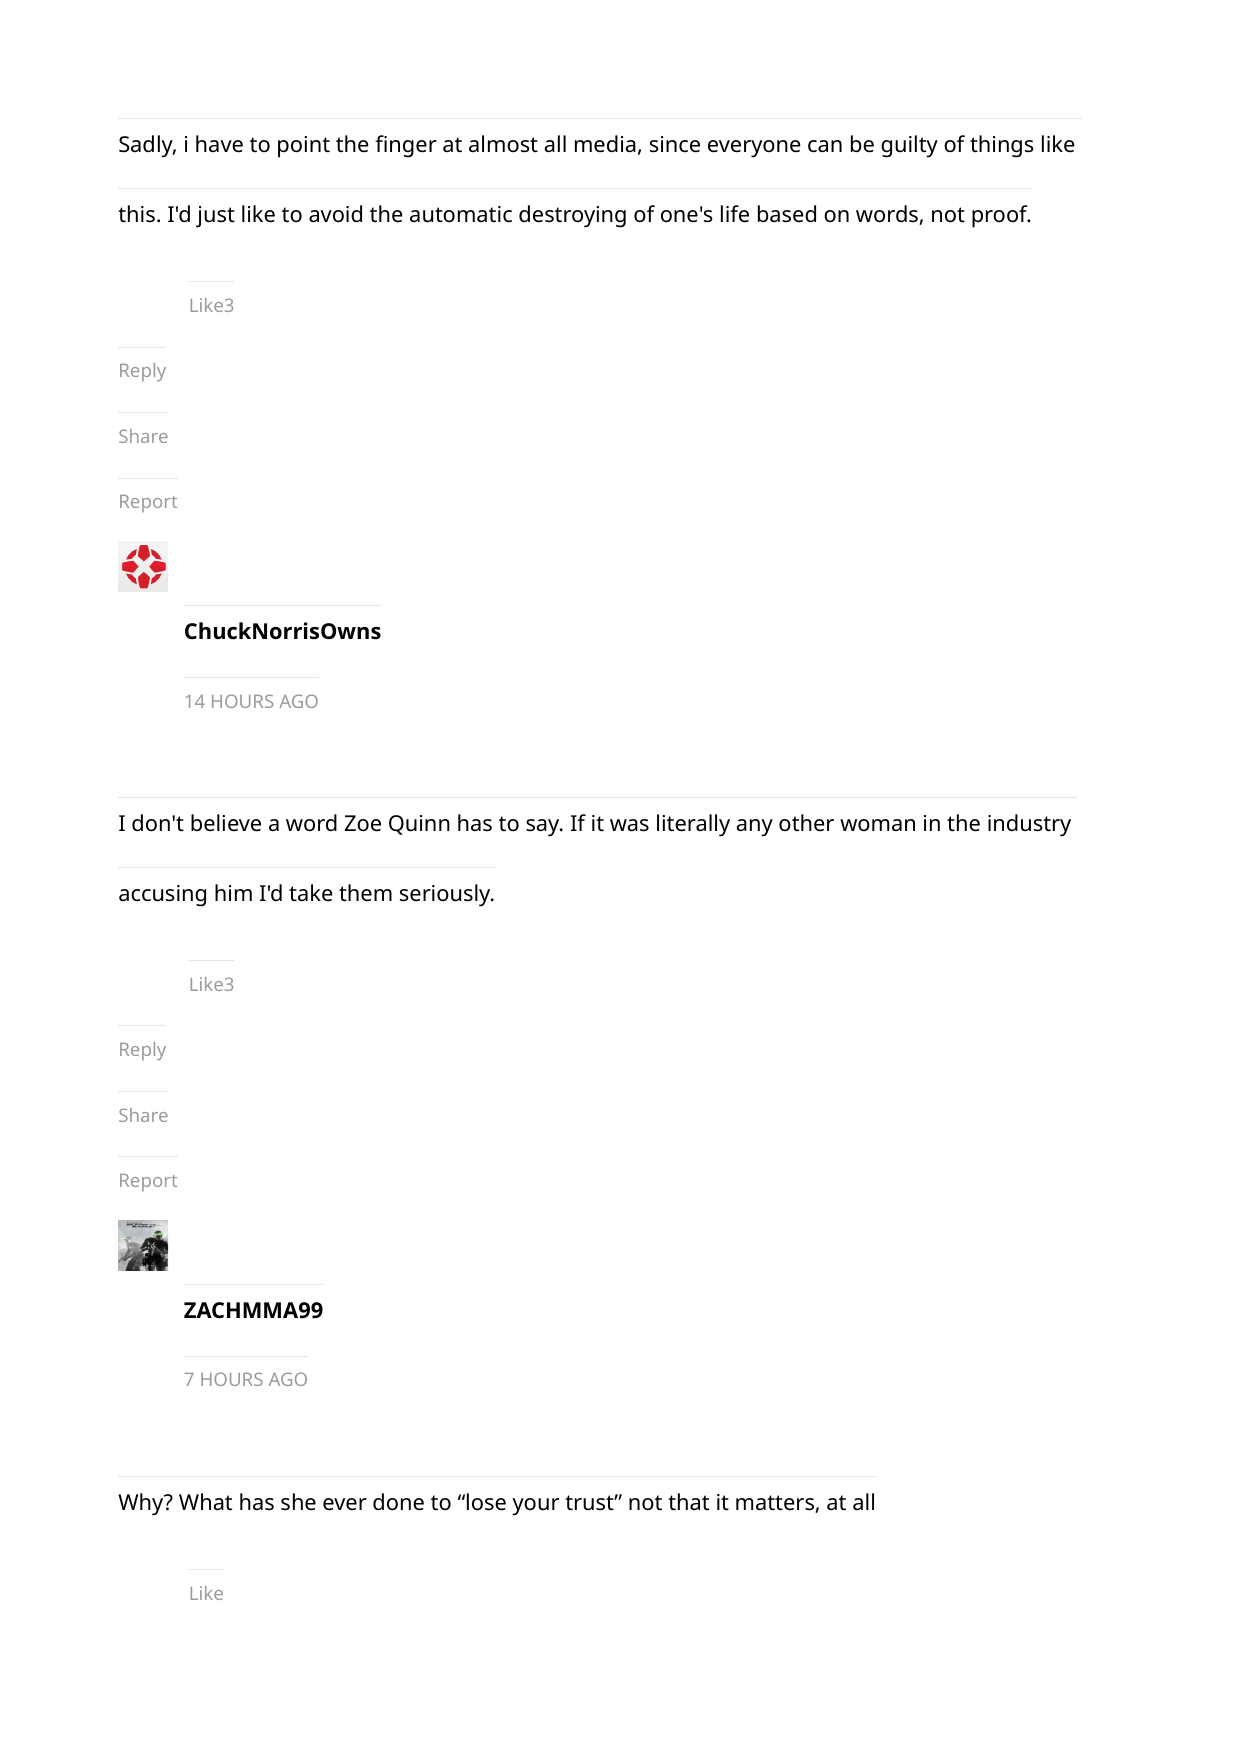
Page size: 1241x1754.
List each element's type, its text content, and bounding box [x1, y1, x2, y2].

text ChuckNorrisOwns [184, 605, 1114, 646]
picture [118, 1220, 169, 1271]
text Like [188, 1569, 1122, 1606]
text Share [118, 412, 1122, 448]
text Sadly, i have to point the finger at almost all media, since everyone can be guilty of things like this. I'd just like to avoid the automatic destroying of one's life based on words, not proof. [118, 118, 1122, 229]
text Report [118, 1156, 1122, 1193]
text ZACHMMA99 [184, 1284, 1114, 1324]
text Like3 [188, 960, 1122, 997]
text I don't believe a word Zoe Quinn has to say. If it was literally any other woman in the industry accusing him I'd take them seriously. [118, 797, 1122, 908]
text Reply [118, 347, 1122, 383]
text Share [118, 1091, 1122, 1127]
text Report [118, 477, 1122, 514]
text 7 HOURS AGO [184, 1356, 1117, 1392]
text Reply [118, 1025, 1122, 1062]
picture [118, 541, 169, 592]
text Why? What has she ever done to “lose your trust” not that it matters, at all [118, 1476, 1122, 1517]
text 14 HOURS AGO [184, 677, 1117, 713]
text Like3 [188, 281, 1122, 318]
